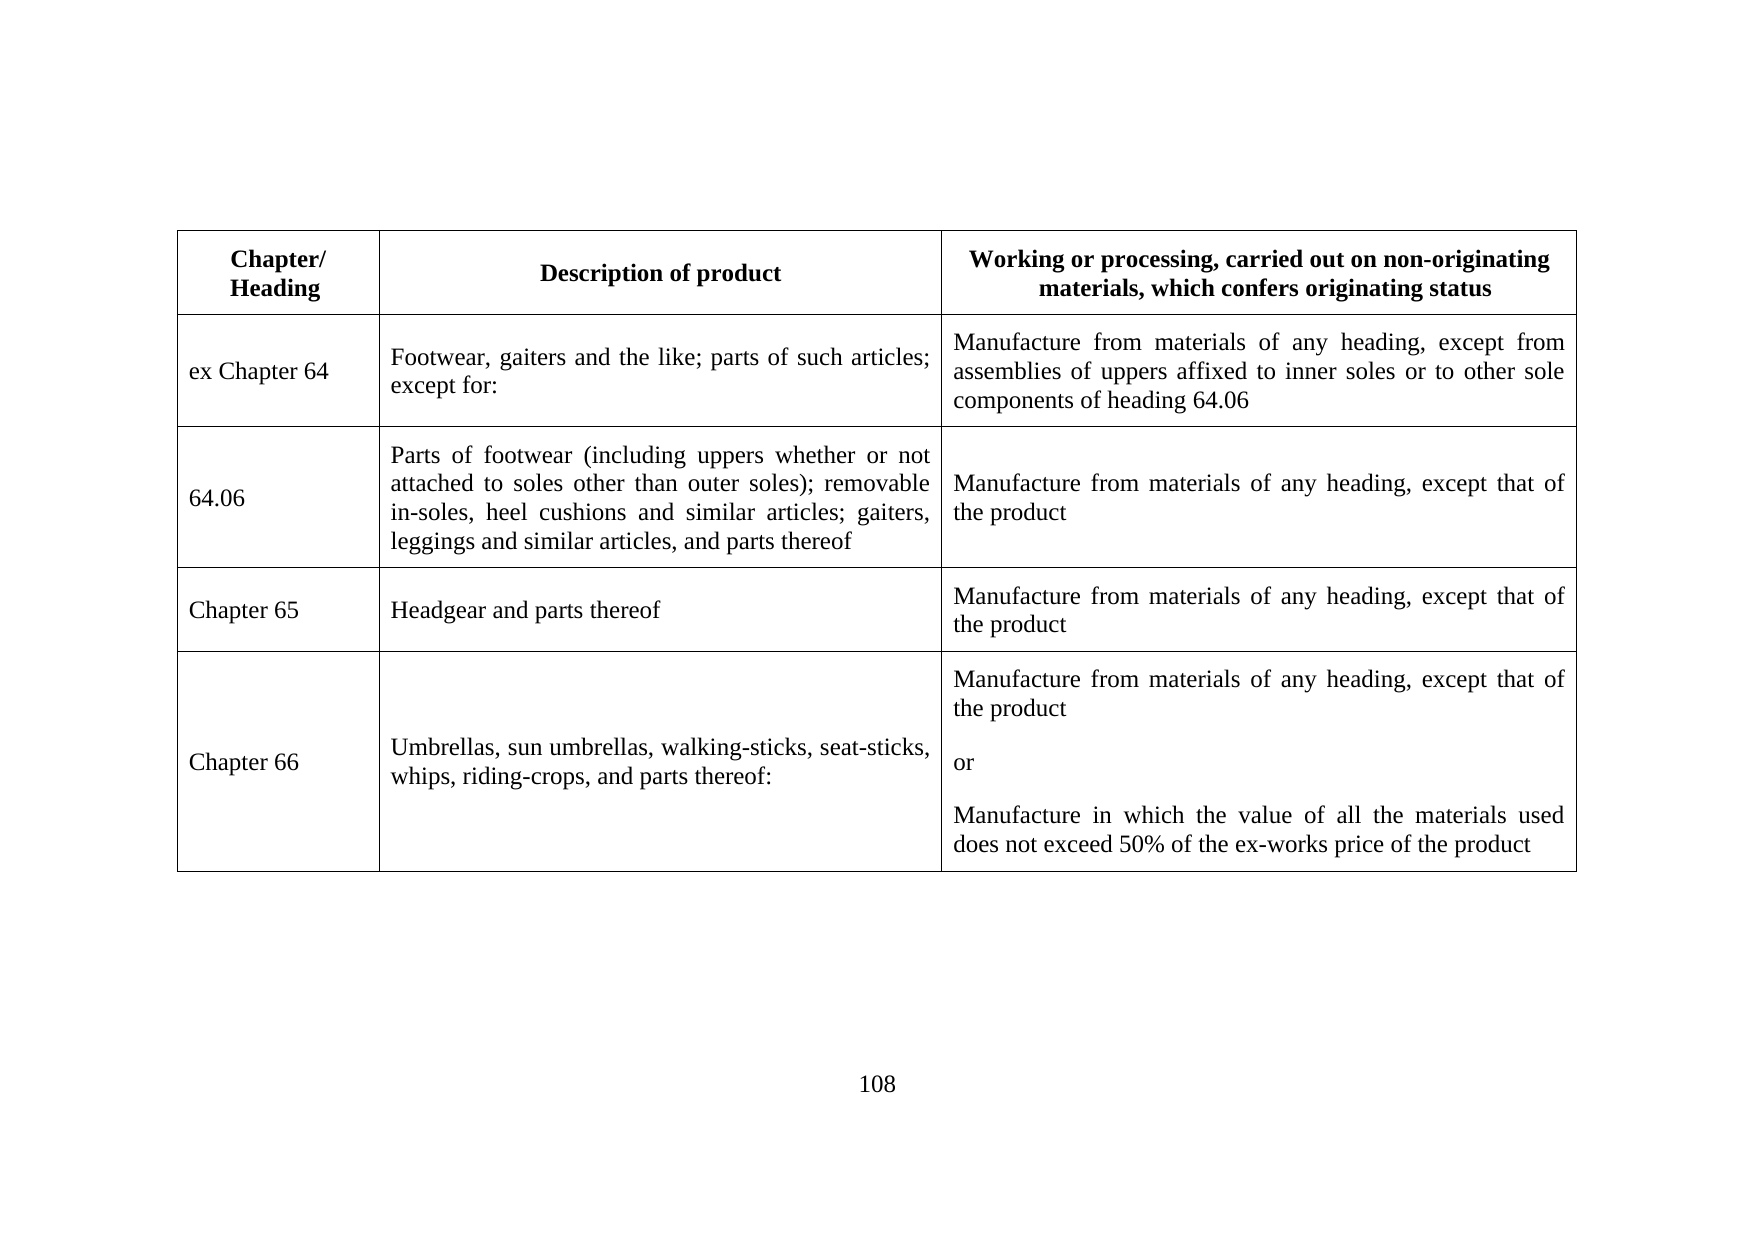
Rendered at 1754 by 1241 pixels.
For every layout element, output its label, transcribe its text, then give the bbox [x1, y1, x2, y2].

table_cell Manufacture from materials of any heading, except that of the product [942, 427, 1576, 567]
table_header Description of product [380, 231, 941, 314]
table_cell Chapter 65 [178, 568, 379, 651]
table_cell Manufacture from materials of any heading, except that of the product or Manufacture in which the value of all the materials used does not exceed 50% of the ex-works price of the product [942, 652, 1576, 871]
table_cell 64.06 [178, 427, 379, 567]
table_cell Headgear and parts thereof [380, 568, 941, 651]
table_cell Manufacture from materials of any heading, except from assemblies of uppers affixed to inner soles or to other sole components of heading 64.06 [942, 315, 1576, 426]
table_header Chapter/ Heading [178, 231, 379, 314]
table_cell ex Chapter 64 [178, 315, 379, 426]
table_cell Chapter 66 [178, 652, 379, 871]
table_header Working or processing, carried out on non-originating materials, which confers originating status [942, 231, 1576, 314]
table_cell Parts of footwear (including uppers whether or not attached to soles other than outer soles); removable in-soles, heel cushions and similar articles; gaiters, leggings and similar articles, and parts thereof [380, 427, 941, 567]
table_cell Umbrellas, sun umbrellas, walking-sticks, seat-sticks, whips, riding-crops, and parts thereof: [380, 652, 941, 871]
table_cell Manufacture from materials of any heading, except that of the product [942, 568, 1576, 651]
table_cell Footwear, gaiters and the like; parts of such articles; except for: [380, 315, 941, 426]
